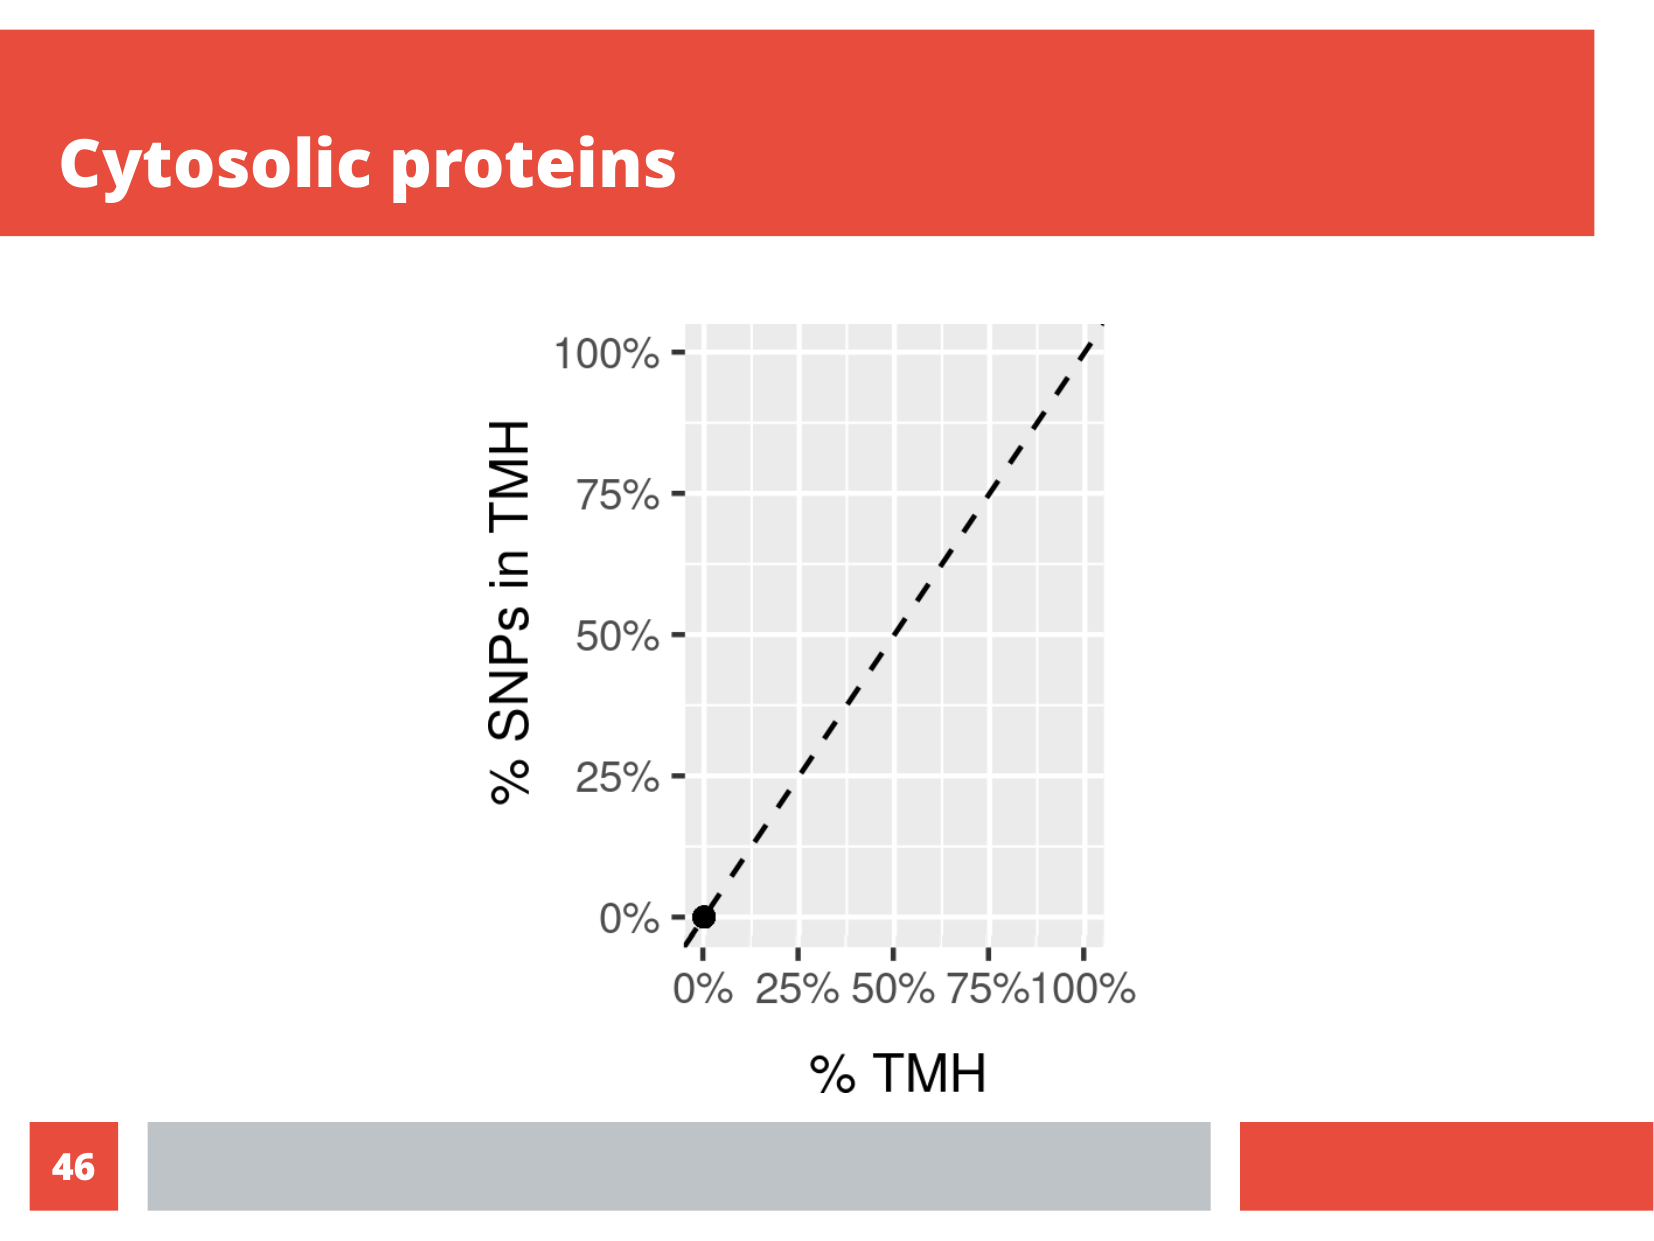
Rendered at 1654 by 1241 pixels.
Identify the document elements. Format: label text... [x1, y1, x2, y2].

picture [488, 324, 1136, 1093]
title Cytosolic proteins [59, 59, 1595, 207]
